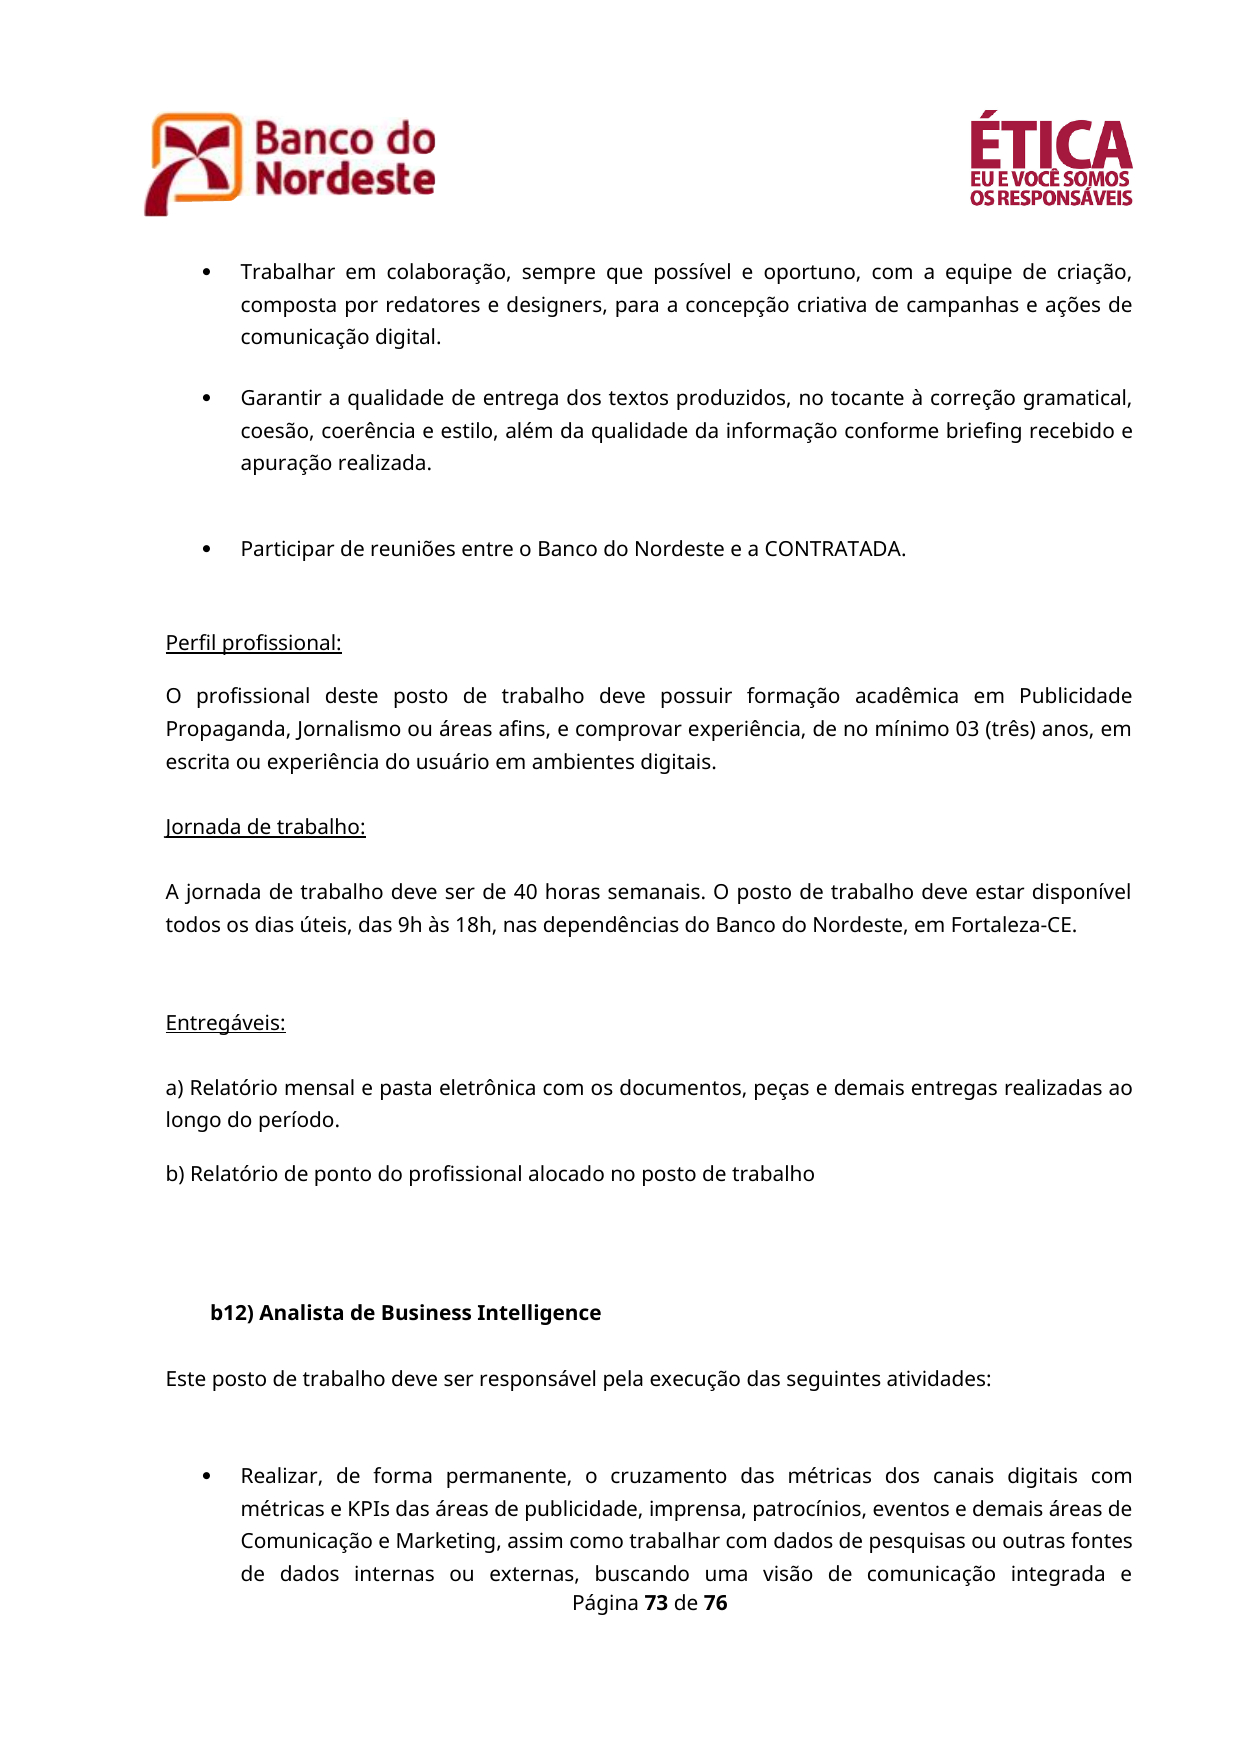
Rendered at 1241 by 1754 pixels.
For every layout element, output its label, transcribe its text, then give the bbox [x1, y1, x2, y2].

list Trabalhar em colaboração, sempre que possível e oportuno, com a equipe de criação, composta por redatores e designers, para a concepção criativa de campanhas e ações de comunicação digital. [203, 257, 1134, 351]
list O profissional deste posto de trabalho deve possuir formação acadêmica em Publicidade Propaganda, Jornalismo ou áreas afins, e comprovar experiência, de no mínimo 03 (três) anos, em escrita ou experiência do usuário em ambientes digitais. [165, 682, 1134, 775]
list A jornada de trabalho deve ser de 40 horas semanais. O posto de trabalho deve estar disponível todos os dias úteis, das 9h às 18h, nas dependências do Banco do Nordeste, em Fortaleza-CE. [165, 877, 1134, 938]
text b) Relatório de ponto do profissional alocado no posto de trabalho [165, 1159, 1134, 1187]
text a) Relatório mensal e pasta eletrônica com os documentos, peças e demais entregas realizadas ao longo do período. [165, 1073, 1134, 1134]
list Participar de reuniões entre o Banco do Nordeste e a CONTRATADA. [203, 534, 1134, 563]
list Jornada de trabalho: [165, 812, 1134, 841]
list Este posto de trabalho deve ser responsável pela execução das seguintes atividades: [165, 1364, 1134, 1392]
list Entregáveis: [165, 1008, 1134, 1036]
list b12) Analista de Business Intelligence [210, 1298, 1134, 1327]
list Realizar, de forma permanente, o cruzamento das métricas dos canais digitais com métricas e KPIs das áreas de publicidade, imprensa, patrocínios, eventos e demais áreas de Comunicação e Marketing, assim como trabalhar com dados de pesquisas ou outras fontes de dados internas ou externas, buscando uma visão de comunicação integrada e [203, 1461, 1134, 1588]
list Garantir a qualidade de entrega dos textos produzidos, no tocante à correção gramatical, coesão, coerência e estilo, além da qualidade da informação conforme briefing recebido e apuração realizada. [203, 383, 1134, 477]
text Perfil profissional: [165, 628, 1134, 657]
